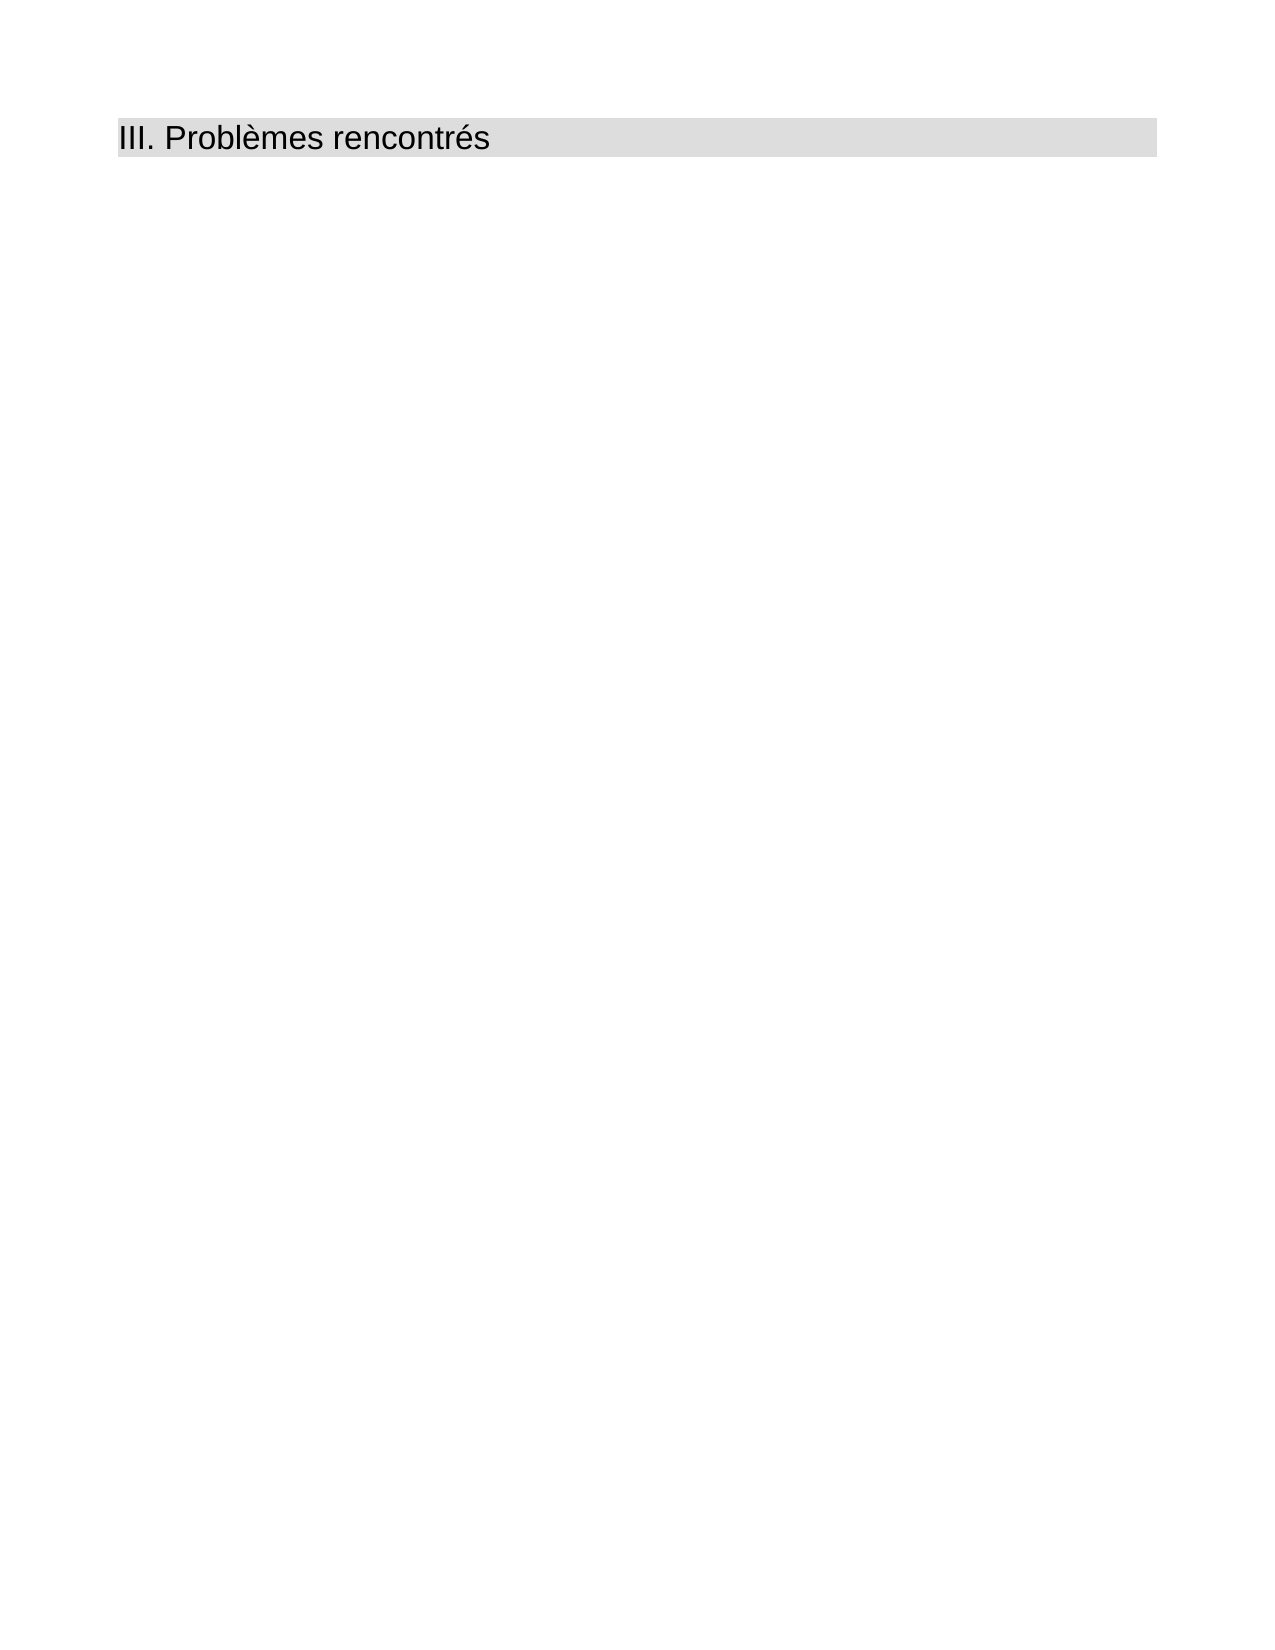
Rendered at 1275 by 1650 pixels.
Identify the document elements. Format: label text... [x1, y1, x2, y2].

text III. Problèmes rencontrés [118, 118, 1157, 157]
